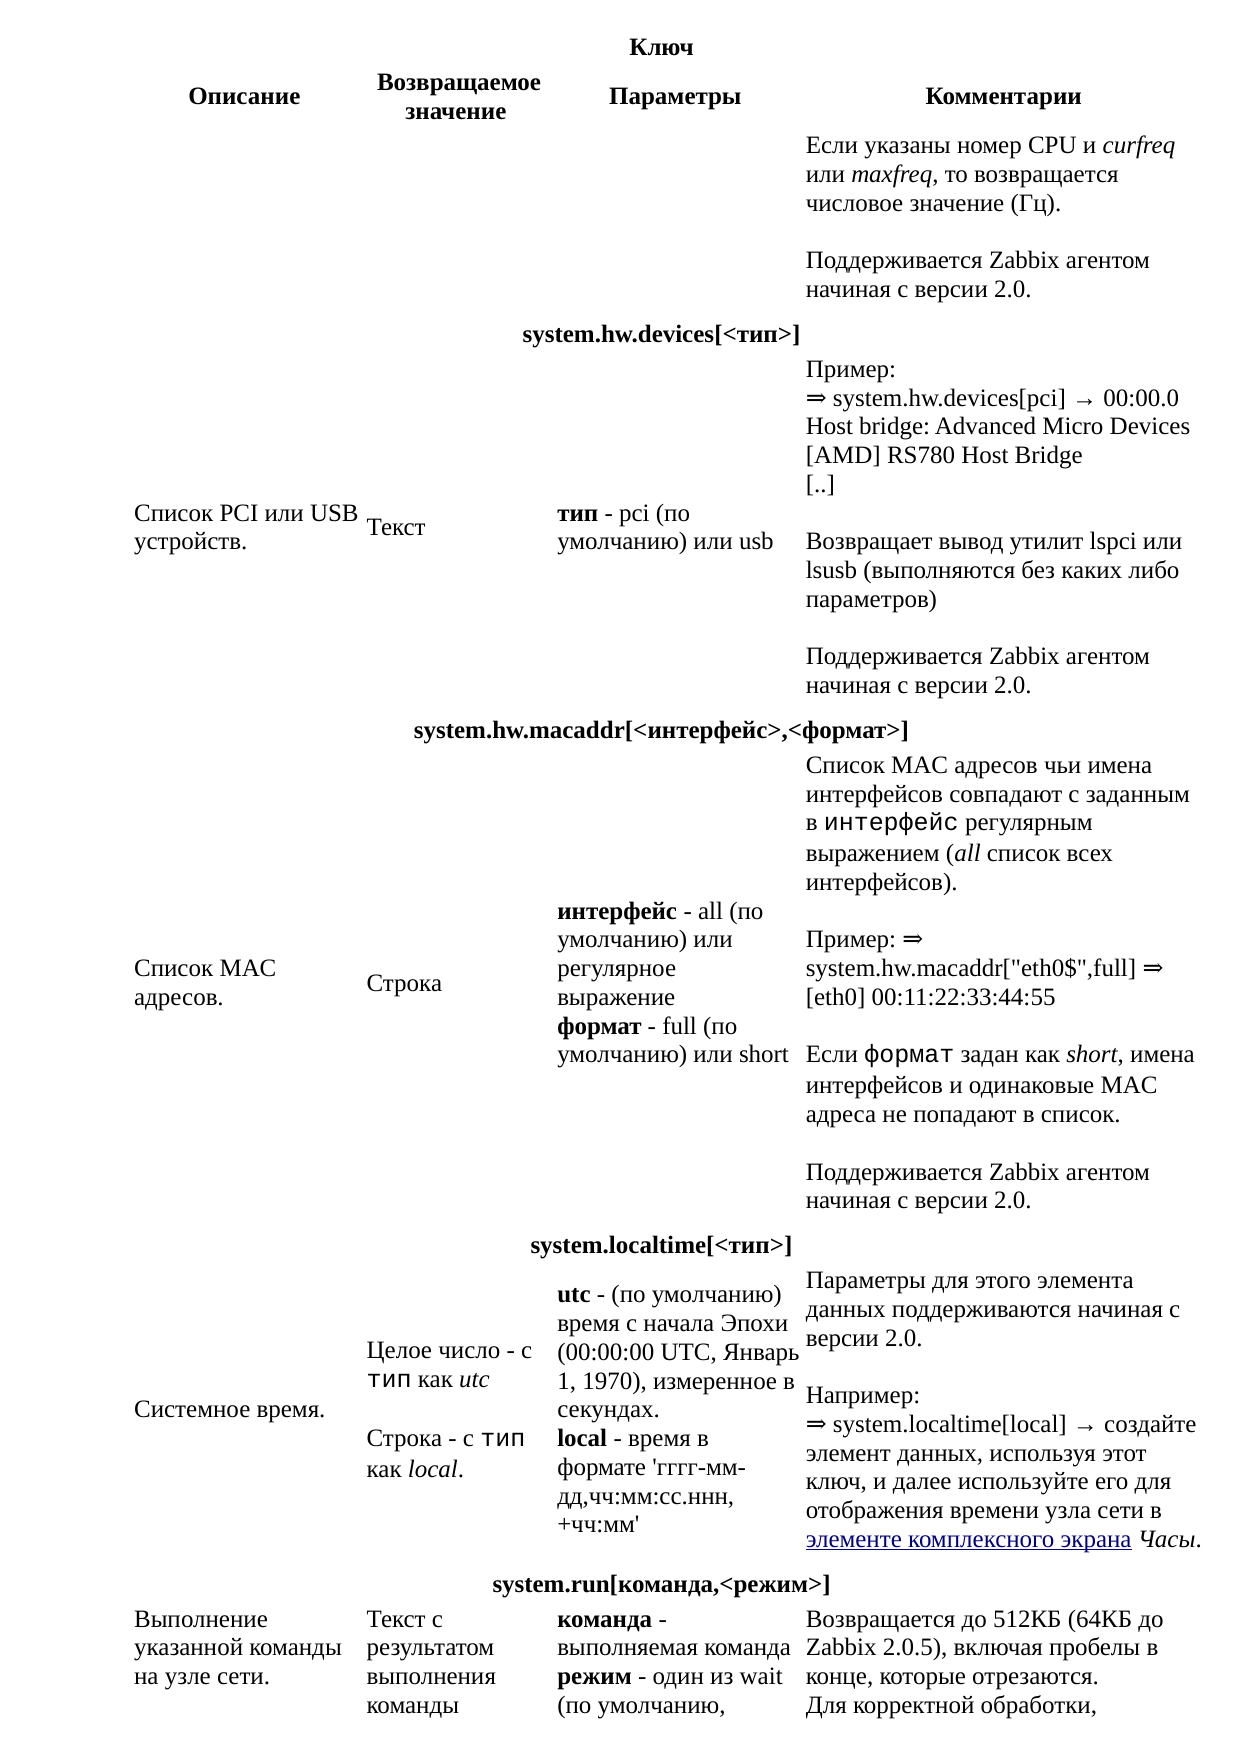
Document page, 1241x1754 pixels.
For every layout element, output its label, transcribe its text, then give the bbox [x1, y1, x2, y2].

table_cell Возвращаемое значение [364, 64, 554, 127]
table_cell utc - (по умолчанию) время с начала Эпохи (00:00:00 UTC, Январь 1, 1970), измеренное в секундах. local - время в формате 'гггг-мм-дд,чч:мм:сс.ннн,+чч:мм' [554, 1262, 803, 1556]
table_cell Текст [364, 351, 554, 702]
table_header Ключ [118, 30, 1211, 64]
table_cell [364, 128, 554, 306]
table_cell [118, 306, 1211, 316]
table_cell [118, 747, 131, 1217]
table_cell system.localtime[<тип>] [118, 1228, 1211, 1262]
table_cell Строка [364, 747, 554, 1217]
table_cell [131, 128, 363, 306]
table_cell [118, 1601, 131, 1722]
table_cell [118, 1262, 131, 1556]
table_cell Список PCI или USB устройств. [131, 351, 363, 702]
table_cell команда - выполняемая команда режим - один из wait (по умолчанию, [554, 1601, 803, 1722]
table_cell Пример: ⇒ system.hw.devices[pci] → 00:00.0 Host bridge: Advanced Micro Devices [AMD] RS780 Host Bridge [..] Возвращает вывод утилит lspci или lsusb (выполняются без каких либо параметров) Поддерживается Zabbix агентом начиная с версии 2.0. [803, 351, 1211, 702]
table_cell [118, 64, 131, 127]
table_cell Целое число - с тип как utc Строка - с тип как local. [364, 1262, 554, 1556]
table_cell Параметры [554, 64, 803, 127]
table_cell Параметры для этого элемента данных поддерживаются начиная с версии 2.0. Например: ⇒ system.localtime[local] → создайте элемент данных, используя этот ключ, и далее используйте его для отображения времени узла сети в элементе комплексного экрана Часы. [803, 1262, 1211, 1556]
table_cell тип - pci (по умолчанию) или usb [554, 351, 803, 702]
table_cell [118, 1556, 1211, 1566]
table_cell [118, 702, 1211, 712]
table_cell [118, 128, 131, 306]
table_cell Возвращается до 512КБ (64КБ до Zabbix 2.0.5), включая пробелы в конце, которые отрезаются. Для корректной обработки, [803, 1601, 1211, 1722]
table_cell system.run[команда,<режим>] [118, 1566, 1211, 1601]
table_cell system.hw.macaddr[<интерфейс>,<формат>] [118, 713, 1211, 747]
table_cell интерфейс - all (по умолчанию) или регулярное выражение формат - full (по умолчанию) или short [554, 747, 803, 1217]
table_cell system.hw.devices[<тип>] [118, 316, 1211, 351]
table_cell Список MAC адресов. [131, 747, 363, 1217]
table_cell [118, 1217, 1211, 1228]
table_cell [118, 351, 131, 702]
table_cell Если указаны номер CPU и curfreq или maxfreq, то возвращается числовое значение (Гц). Поддерживается Zabbix агентом начиная с версии 2.0. [803, 128, 1211, 306]
table_cell Описание [131, 64, 363, 127]
table_cell Системное время. [131, 1262, 363, 1556]
table_cell Комментарии [803, 64, 1211, 127]
table_cell Текст с результатом выполнения команды [364, 1601, 554, 1722]
table_cell [554, 128, 803, 306]
table_cell Список MAC адресов чьи имена интерфейсов совпадают с заданным в интерфейс регулярным выражением (all список всех интерфейсов). Пример: ⇒ system.hw.macaddr["eth0$",full] ⇒ [eth0] 00:11:22:33:44:55 Если формат задан как short, имена интерфейсов и одинаковые MAC адреса не попадают в список. Поддерживается Zabbix агентом начиная с версии 2.0. [803, 747, 1211, 1217]
table_cell Выполнение указанной команды на узле сети. [131, 1601, 363, 1722]
